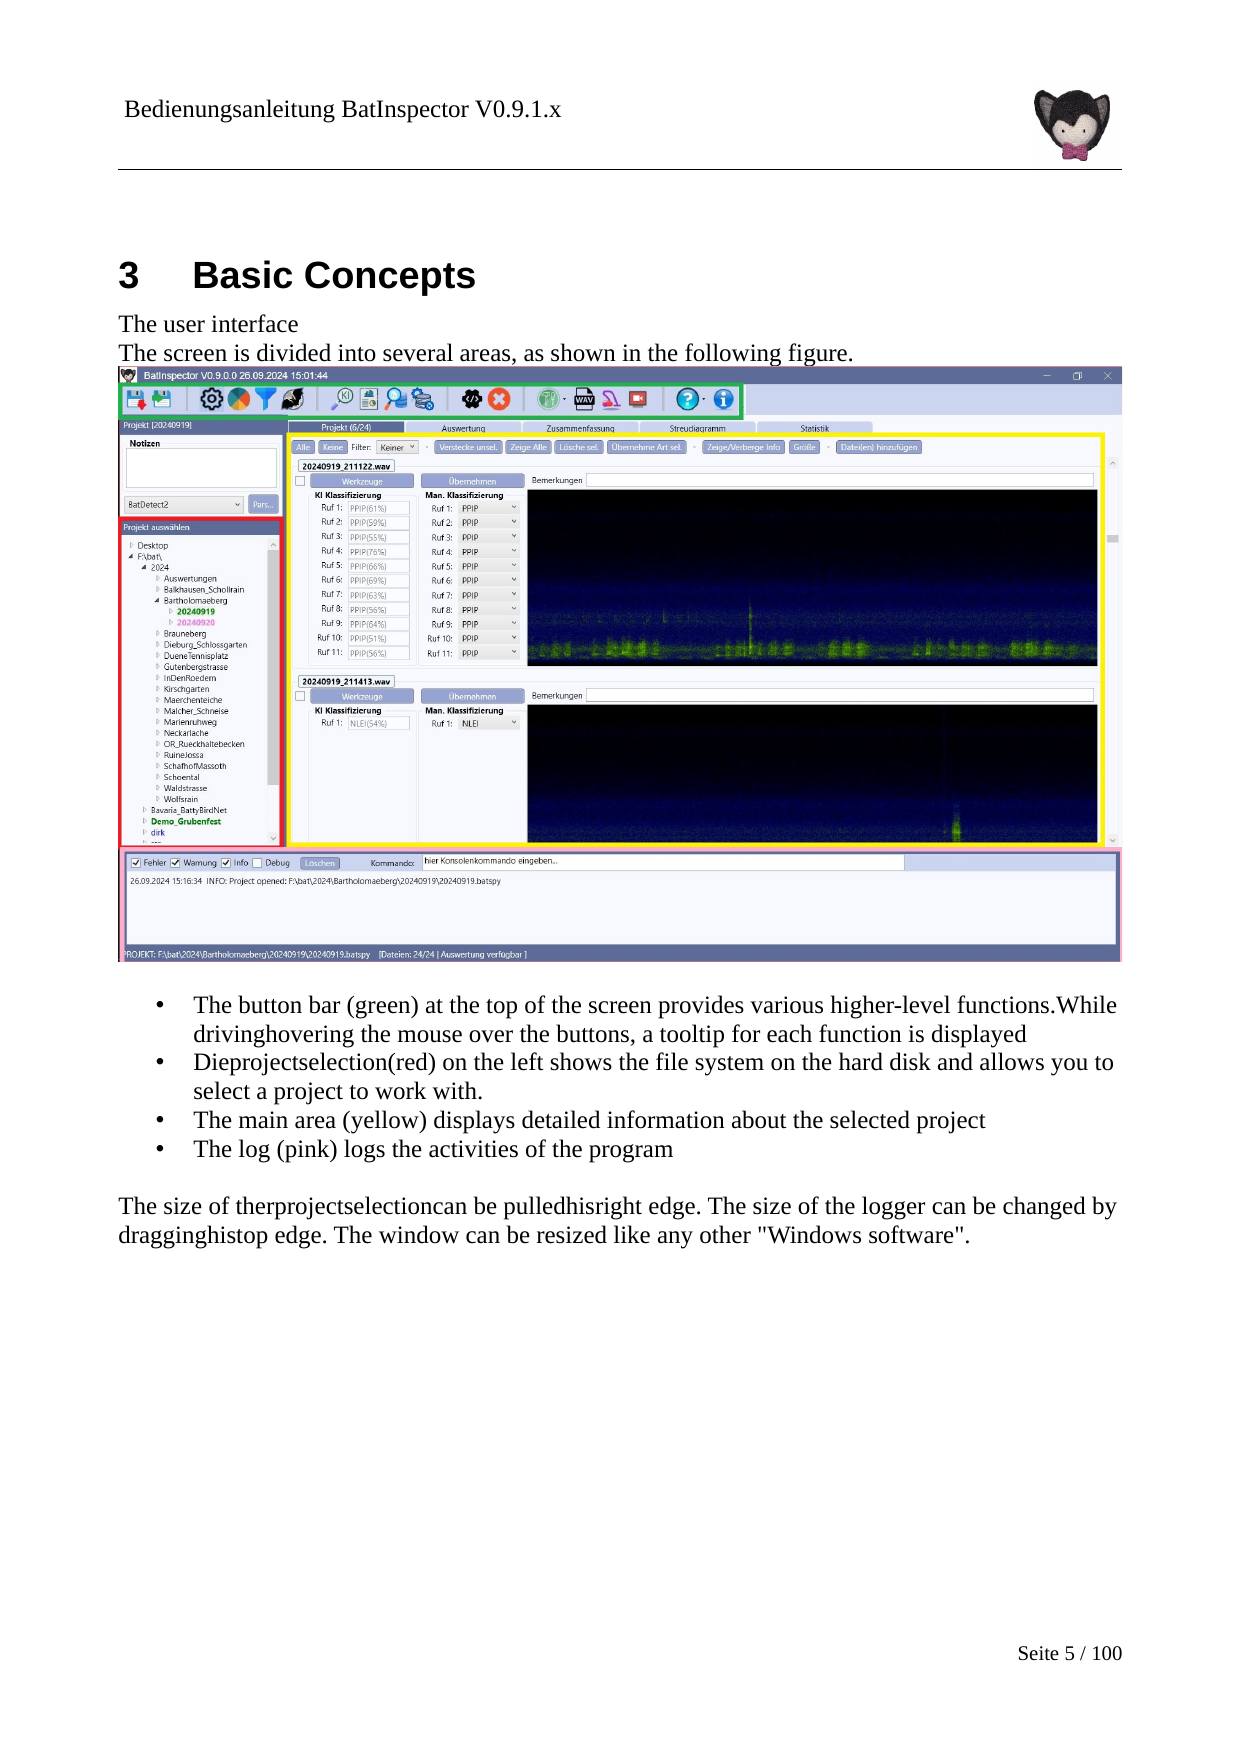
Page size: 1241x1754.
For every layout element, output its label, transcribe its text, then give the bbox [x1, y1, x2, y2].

picture [118, 366, 1123, 962]
subtitle The user interface [118, 309, 1122, 338]
list The button bar (green) at the top of the screen provides various higher-level functions.While drivinghovering the mouse over the buttons, a tooltip for each function is displayed [156, 990, 1122, 1047]
subtitle Basic Concepts [118, 253, 1122, 297]
list The log (pink) logs the activities of the program [156, 1134, 1122, 1162]
text The size of therprojectselectioncan be pulledhisright edge. The size of the logger can be changed by dragginghistop edge. The window can be resized like any other "Windows software". [118, 1191, 1122, 1249]
list Dieprojectselection(red) on the left shows the file system on the hard disk and allows you to select a project to work with. [156, 1047, 1122, 1105]
text The screen is divided into several areas, as shown in the following figure. [118, 338, 1122, 366]
picture [1030, 80, 1119, 169]
list The main area (yellow) displays detailed information about the selected project [156, 1105, 1122, 1134]
